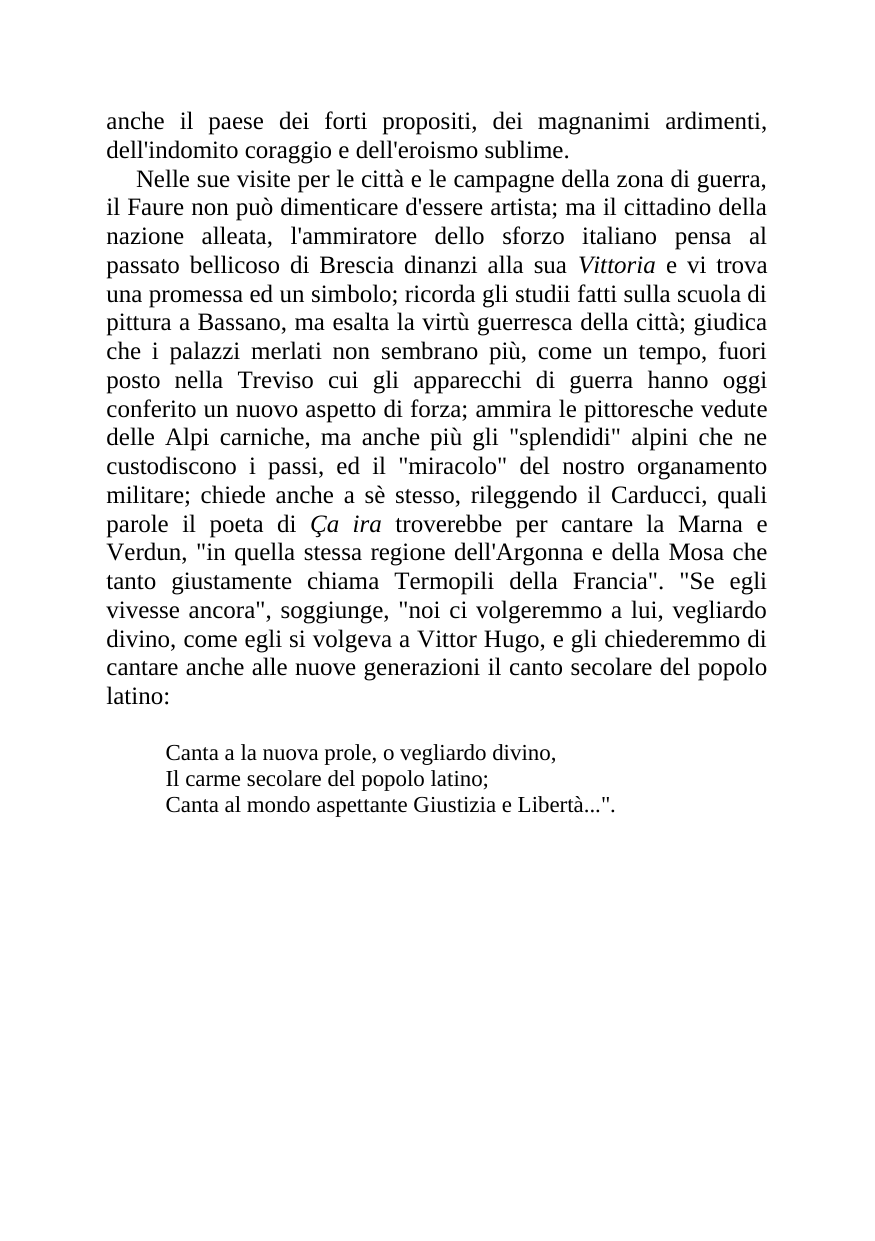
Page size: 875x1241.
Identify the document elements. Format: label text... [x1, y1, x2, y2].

text Canta a la nuova prole, o vegliardo divino, [136, 739, 768, 765]
text Canta al mondo aspettante Giustizia e Libertà...". [136, 791, 768, 818]
text Il carme secolare del popolo latino; [136, 765, 768, 791]
text anche il paese dei forti propositi, dei magnanimi ardimenti, dell'indomito coraggio e dell'eroismo sublime. [106, 106, 768, 164]
text Nelle sue visite per le città e le campagne della zona di guerra, il Faure non può dimenticare d'essere artista; ma il cittadino della nazione alleata, l'ammiratore dello sforzo italiano pensa al passato bellicoso di Brescia dinanzi alla sua Vittoria e vi trova una promessa ed un simbolo; ricorda gli studii fatti sulla scuola di pittura a Bassano, ma esalta la virtù guerresca della città; giudica che i palazzi merlati non sembrano più, come un tempo, fuori posto nella Treviso cui gli apparecchi di guerra hanno oggi conferito un nuovo aspetto di forza; ammira le pittoresche vedute delle Alpi carniche, ma anche più gli "splendidi" alpini che ne custodiscono i passi, ed il "miracolo" del nostro organamento militare; chiede anche a sè stesso, rileggendo il Carducci, quali parole il poeta di Ça ira troverebbe per cantare la Marna e Verdun, "in quella stessa regione dell'Argonna e della Mosa che tanto giustamente chiama Termopili della Francia". "Se egli vivesse ancora", soggiunge, "noi ci volgeremmo a lui, vegliardo divino, come egli si volgeva a Vittor Hugo, e gli chiederemmo di cantare anche alle nuove generazioni il canto secolare del popolo latino: [106, 164, 768, 710]
